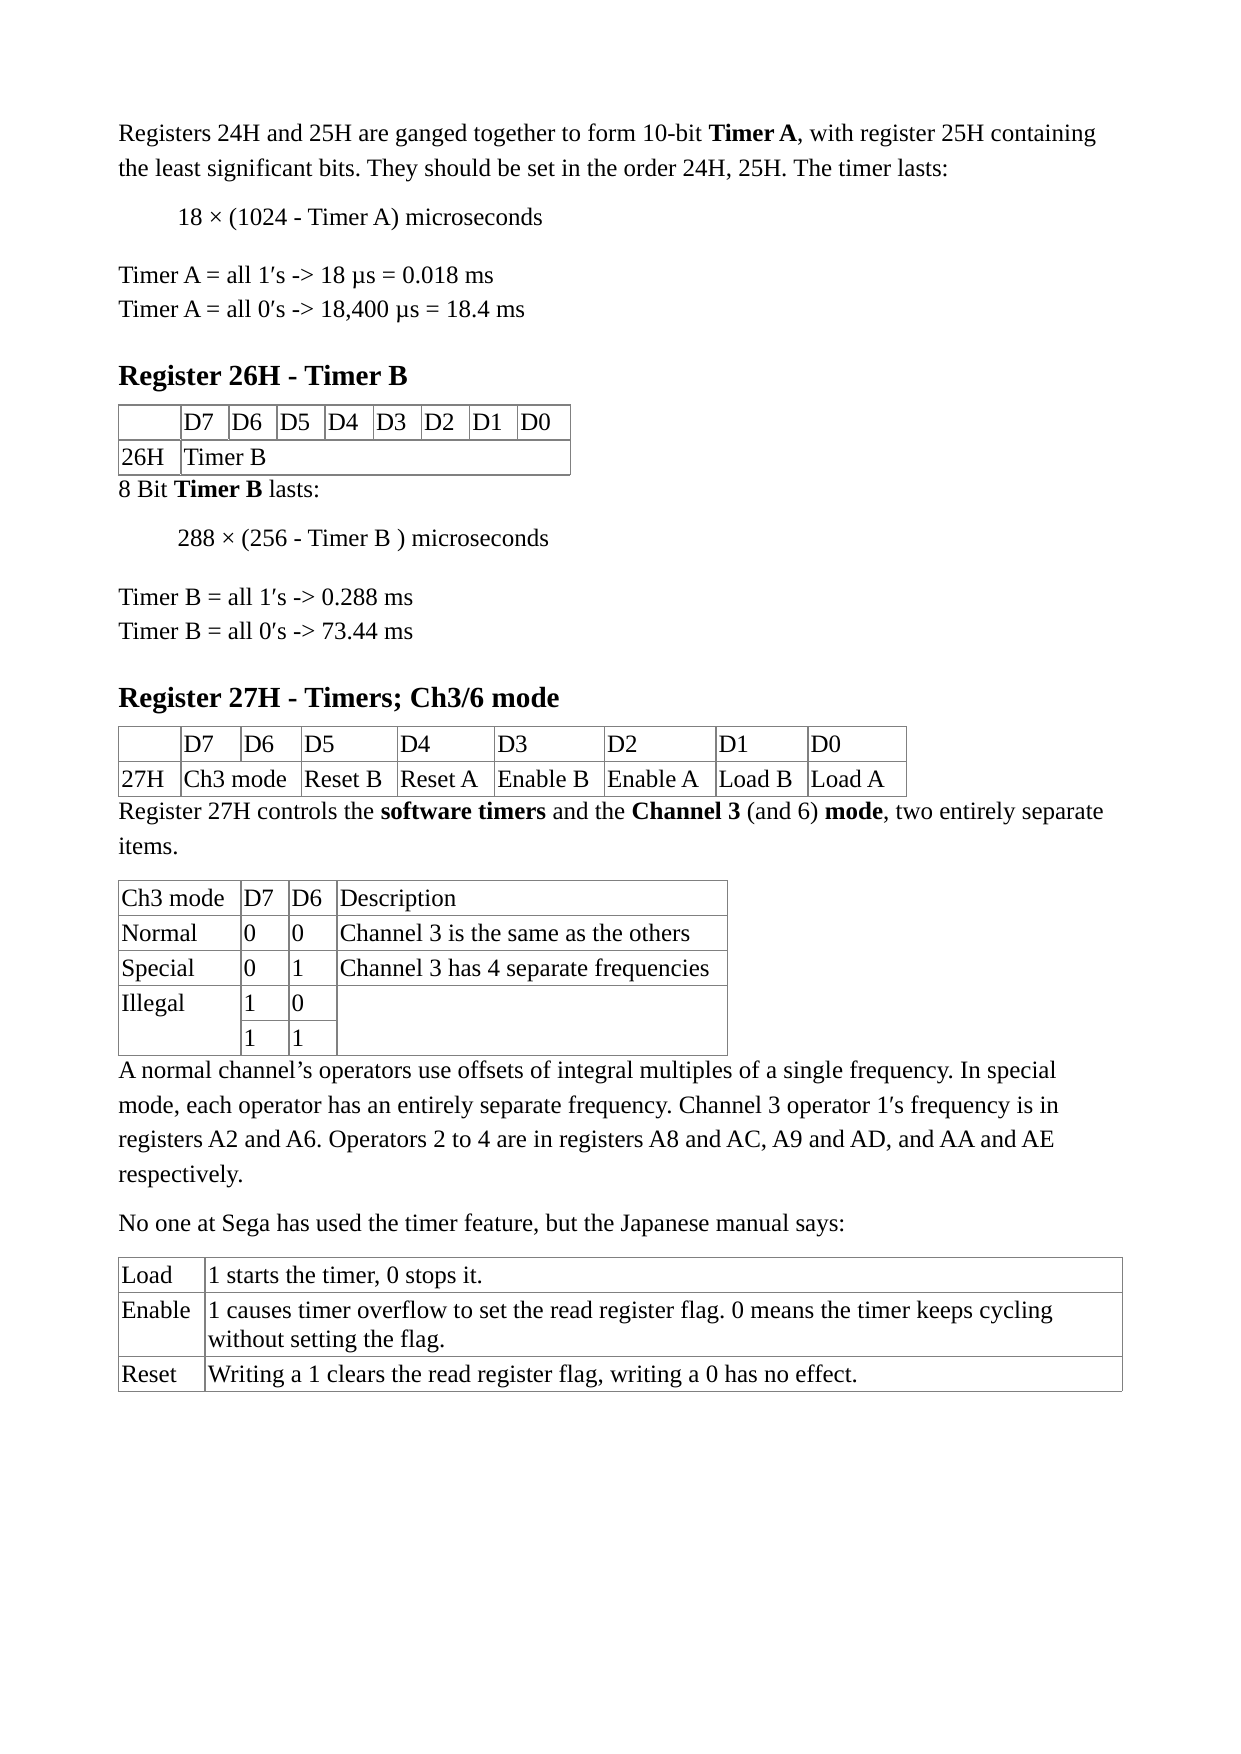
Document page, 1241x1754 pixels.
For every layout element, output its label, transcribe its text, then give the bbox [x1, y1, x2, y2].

table_cell [338, 986, 727, 1055]
table_header D4 [398, 727, 494, 761]
table_header D5 [302, 727, 397, 761]
table_header D3 [495, 727, 604, 761]
text No one at Sega has used the timer feature, but the Japanese manual says: [118, 1208, 1122, 1237]
list 288 × (256 - Timer B ) microseconds [177, 523, 1122, 552]
table_cell Channel 3 is the same as the others [338, 916, 727, 950]
text Registers 24H and 25H are ganged together to form 10-bit Timer A, with register 25H containing the least significant bits. They should be set in the order 24H, 25H. The timer lasts: [118, 118, 1122, 181]
table_header D7 [182, 727, 240, 761]
table_cell Writing a 1 clears the read register flag, writing a 0 has no effect. [206, 1357, 1122, 1391]
text Register 27H controls the software timers and the Channel 3 (and 6) mode, two entirely separate items. [118, 796, 1122, 859]
table_header Load [119, 1258, 204, 1292]
table_cell Enable [119, 1293, 204, 1356]
table_header D7 [182, 406, 228, 439]
table_cell Timer B [182, 441, 570, 474]
subtitle Register 27H - Timers; Ch3/6 mode [118, 680, 1122, 713]
table_cell 1 [290, 951, 336, 985]
table_header Ch3 mode [119, 881, 240, 915]
table_cell Reset B [302, 762, 397, 796]
table_header D2 [422, 406, 469, 439]
table_header D0 [809, 727, 906, 761]
table_cell 26H [119, 441, 180, 474]
table_cell 0 [290, 986, 336, 1020]
table_header D2 [605, 727, 715, 761]
table_cell 1 [242, 1021, 288, 1055]
table_cell Load A [809, 762, 906, 796]
list 18 × (1024 - Timer A) microseconds [177, 202, 1122, 230]
table_header [119, 727, 180, 761]
table_cell Reset [119, 1357, 204, 1391]
table_cell 1 [242, 986, 288, 1020]
table_cell 0 [242, 916, 288, 950]
table_header [119, 406, 180, 439]
table_cell 0 [290, 916, 336, 950]
table_cell 27H [119, 762, 180, 796]
table_cell Enable B [495, 762, 604, 796]
table_cell Channel 3 has 4 separate frequencies [338, 951, 727, 985]
table_header D1 [470, 406, 517, 439]
table_header D0 [518, 406, 570, 439]
table_cell 1 causes timer overflow to set the read register flag. 0 means the timer keeps cycling without setting the flag. [206, 1293, 1122, 1356]
table_header D6 [290, 881, 336, 915]
text Timer B = all 1′s -> 0.288 ms Timer B = all 0′s -> 73.44 ms [118, 582, 1122, 645]
table_header 1 starts the timer, 0 stops it. [206, 1258, 1122, 1292]
table_cell Ch3 mode [182, 762, 301, 796]
subtitle Register 26H - Timer B [118, 358, 1122, 392]
table_header D1 [717, 727, 807, 761]
table_header Description [338, 881, 727, 915]
table_header D3 [374, 406, 421, 439]
table_header D7 [242, 881, 288, 915]
table_cell 1 [290, 1021, 336, 1055]
table_cell 0 [242, 951, 288, 985]
text A normal channel’s operators use offsets of integral multiples of a single frequency. In special mode, each operator has an entirely separate frequency. Channel 3 operator 1′s frequency is in registers A2 and A6. Operators 2 to 4 are in registers A8 and AC, A9 and AD, and AA and AE respectively. [118, 1055, 1122, 1187]
table_cell Reset A [398, 762, 494, 796]
text Timer A = all 1′s -> 18 µs = 0.018 ms Timer A = all 0′s -> 18,400 µs = 18.4 ms [118, 260, 1122, 323]
table_cell Special [119, 951, 240, 985]
table_header D6 [230, 406, 276, 439]
table_cell Normal [119, 916, 240, 950]
table_cell Illegal [119, 986, 240, 1055]
table_cell Enable A [605, 762, 715, 796]
table_cell Load B [717, 762, 807, 796]
table_header D5 [278, 406, 324, 439]
table_header D6 [242, 727, 301, 761]
text 8 Bit Timer B lasts: [118, 474, 1122, 503]
table_header D4 [326, 406, 373, 439]
